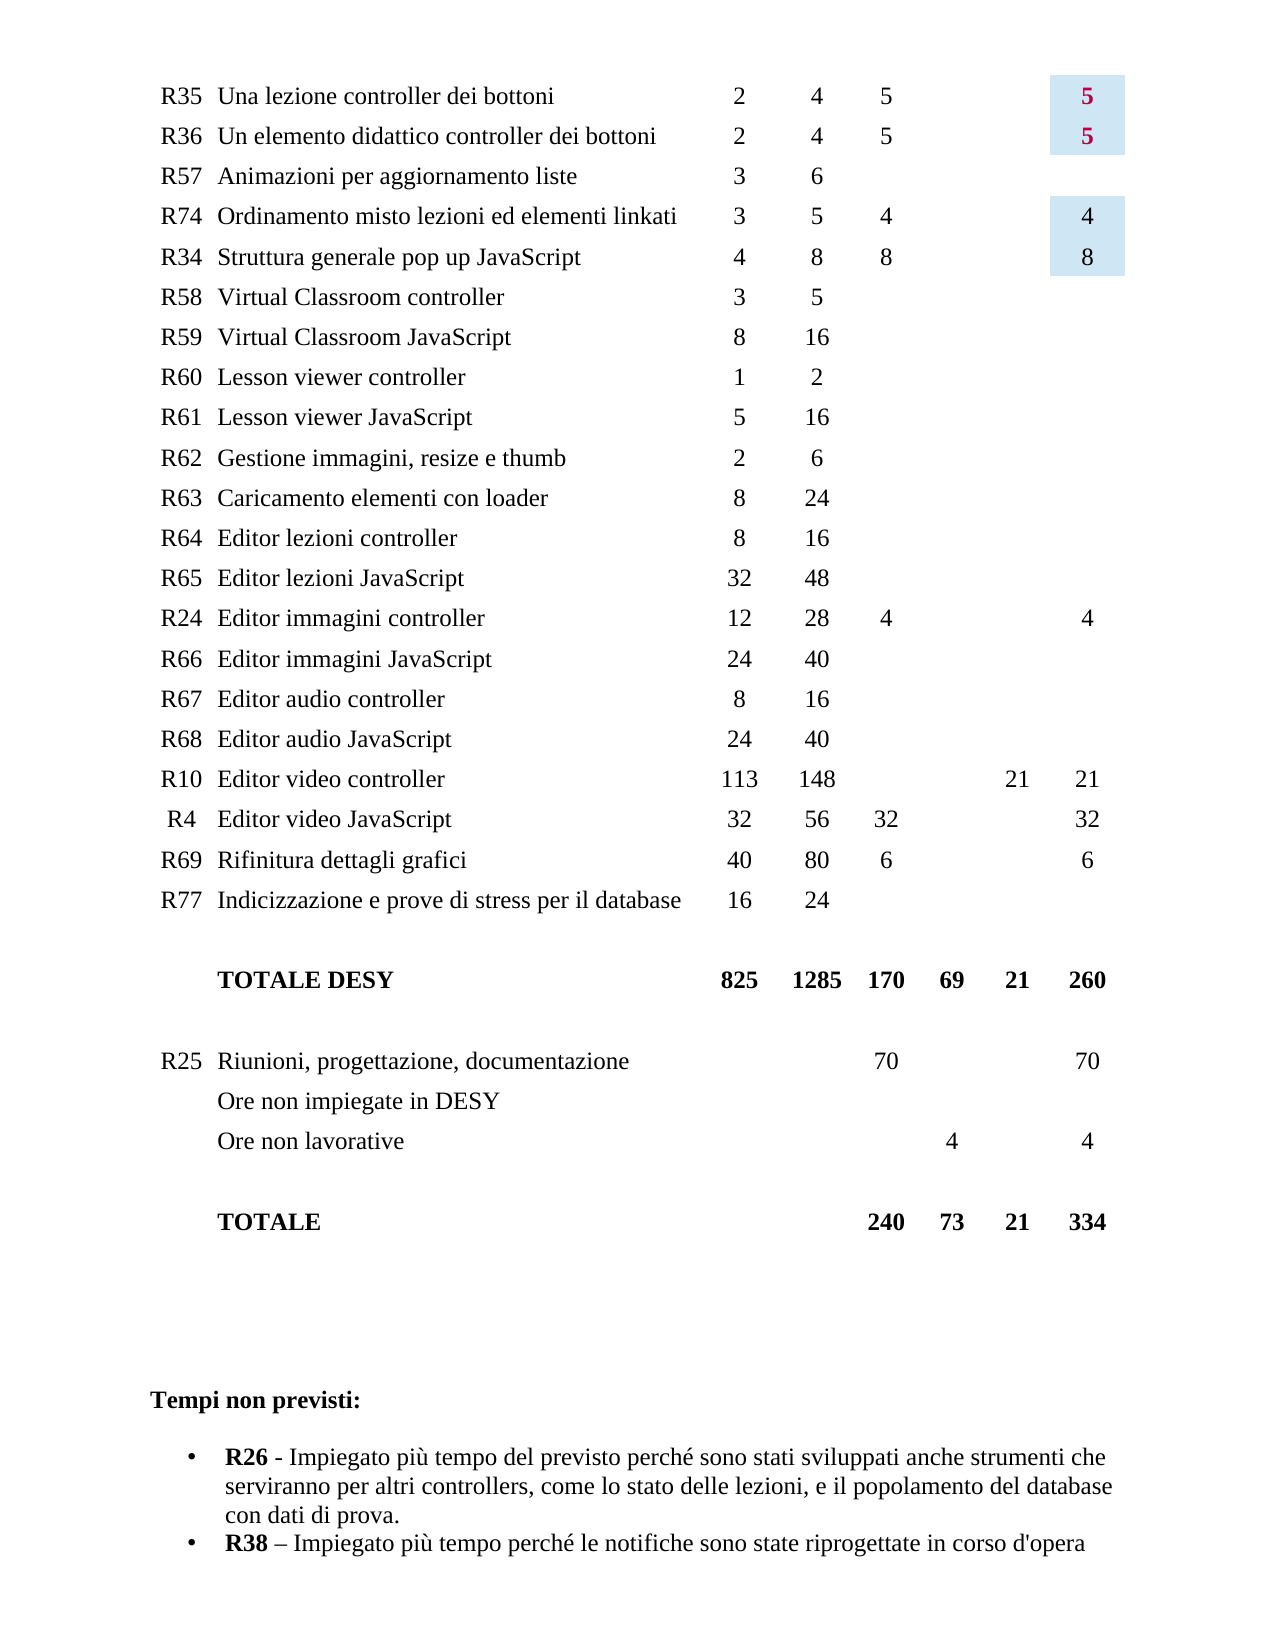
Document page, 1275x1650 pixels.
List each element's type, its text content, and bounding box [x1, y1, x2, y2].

table_cell [1050, 879, 1125, 919]
table_cell [919, 115, 985, 155]
table_cell [1050, 276, 1125, 316]
table_cell Lesson viewer controller [211, 356, 699, 397]
table_cell Lesson viewer JavaScript [211, 397, 699, 437]
table_cell [1050, 678, 1125, 718]
table_cell 40 [699, 839, 780, 879]
table_cell [780, 1000, 854, 1040]
table_cell [854, 558, 919, 598]
table_cell Struttura generale pop up JavaScript [211, 236, 699, 276]
table_cell [985, 437, 1050, 477]
table_cell [699, 1000, 780, 1040]
table_cell [985, 477, 1050, 517]
table_cell [699, 1120, 780, 1161]
table_cell 24 [780, 879, 854, 919]
table_cell [854, 759, 919, 799]
table_cell [919, 276, 985, 316]
table_cell 3 [699, 276, 780, 316]
table_cell 73 [919, 1201, 985, 1241]
list R38 – Impiegato più tempo perché le notifiche sono state riprogettate in corso d'opera [187, 1528, 1125, 1557]
table_cell [699, 919, 780, 959]
table_cell 12 [699, 598, 780, 638]
table_cell 6 [1050, 839, 1125, 879]
table_cell 4 [854, 196, 919, 236]
table_cell [1050, 477, 1125, 517]
table_cell 16 [780, 316, 854, 356]
table_cell 3 [699, 196, 780, 236]
table_cell [780, 1201, 854, 1241]
table_cell [1050, 155, 1125, 196]
table_cell R64 [151, 517, 211, 557]
table_cell [919, 1000, 985, 1040]
table_cell [919, 1040, 985, 1080]
table_cell [211, 1000, 699, 1040]
table_cell TOTALE DESY [211, 960, 699, 1000]
table_cell 16 [780, 678, 854, 718]
table_cell 16 [780, 517, 854, 557]
table_cell [919, 1080, 985, 1120]
table_cell [919, 356, 985, 397]
table_cell 24 [780, 477, 854, 517]
table_cell R67 [151, 678, 211, 718]
table_cell [919, 558, 985, 598]
table_cell [854, 517, 919, 557]
table_cell [919, 75, 985, 115]
table_cell [919, 678, 985, 718]
table_cell [985, 718, 1050, 758]
table_cell Ore non impiegate in DESY [211, 1080, 699, 1120]
table_cell 8 [699, 316, 780, 356]
table_cell [919, 598, 985, 638]
table_cell [985, 397, 1050, 437]
table_cell 8 [1050, 236, 1125, 276]
table_cell [780, 1080, 854, 1120]
table_cell 334 [1050, 1201, 1125, 1241]
table_cell Rifinitura dettagli grafici [211, 839, 699, 879]
table_cell Editor video JavaScript [211, 799, 699, 839]
table_cell R58 [151, 276, 211, 316]
table_cell 21 [985, 759, 1050, 799]
table_cell [151, 919, 211, 959]
table_cell 240 [854, 1201, 919, 1241]
table_cell [699, 1201, 780, 1241]
table_cell [985, 558, 1050, 598]
table_cell [1050, 558, 1125, 598]
table_cell Ordinamento misto lezioni ed elementi linkati [211, 196, 699, 236]
table_cell [780, 1120, 854, 1161]
table_cell 4 [1050, 598, 1125, 638]
table_cell Gestione immagini, resize e thumb [211, 437, 699, 477]
table_cell [985, 1040, 1050, 1080]
table_cell [854, 276, 919, 316]
table_cell 2 [699, 75, 780, 115]
table_cell [854, 879, 919, 919]
table_cell Editor lezioni controller [211, 517, 699, 557]
table_cell [151, 1120, 211, 1161]
text Tempi non previsti: [150, 1385, 1125, 1413]
table_cell [151, 1000, 211, 1040]
table_cell [780, 1161, 854, 1201]
table_cell 6 [780, 155, 854, 196]
table_cell 21 [985, 1201, 1050, 1241]
table_cell R77 [151, 879, 211, 919]
table_cell [211, 919, 699, 959]
table_cell R4 [151, 799, 211, 839]
table_cell [985, 1080, 1050, 1120]
table_cell [854, 437, 919, 477]
table_cell 2 [780, 356, 854, 397]
table_cell 113 [699, 759, 780, 799]
table_cell 40 [780, 638, 854, 678]
table_cell 1 [699, 356, 780, 397]
table_cell 24 [699, 718, 780, 758]
table_cell [919, 638, 985, 678]
table_cell [1050, 718, 1125, 758]
table_cell [919, 477, 985, 517]
table_cell Editor immagini JavaScript [211, 638, 699, 678]
table_cell 21 [1050, 759, 1125, 799]
table_cell [985, 879, 1050, 919]
table_cell [211, 1161, 699, 1201]
table_cell 8 [699, 678, 780, 718]
table_cell [919, 919, 985, 959]
table_cell [1050, 919, 1125, 959]
table_cell 4 [780, 115, 854, 155]
table_cell 24 [699, 638, 780, 678]
table_cell R61 [151, 397, 211, 437]
table_cell Una lezione controller dei bottoni [211, 75, 699, 115]
table_cell [854, 718, 919, 758]
table_cell 5 [1050, 75, 1125, 115]
table_cell Riunioni, progettazione, documentazione [211, 1040, 699, 1080]
table_cell [985, 236, 1050, 276]
table_cell [1050, 397, 1125, 437]
table_cell 32 [699, 799, 780, 839]
table_cell [699, 1080, 780, 1120]
table_cell 70 [854, 1040, 919, 1080]
table_cell [985, 1000, 1050, 1040]
table_cell 8 [854, 236, 919, 276]
table_cell 56 [780, 799, 854, 839]
table_cell [919, 316, 985, 356]
table_cell 80 [780, 839, 854, 879]
table_cell R74 [151, 196, 211, 236]
table_cell [854, 477, 919, 517]
table_cell R69 [151, 839, 211, 879]
table_cell [780, 919, 854, 959]
table_cell 825 [699, 960, 780, 1000]
table_cell [854, 155, 919, 196]
table_cell [985, 276, 1050, 316]
table_cell [151, 1161, 211, 1201]
table_cell [985, 115, 1050, 155]
table_cell 4 [1050, 196, 1125, 236]
table_cell [919, 517, 985, 557]
list R26 - Impiegato più tempo del previsto perché sono stati sviluppati anche strumenti che serviranno per altri controllers, come lo stato delle lezioni, e il popolamento del database con dati di prova. [187, 1442, 1125, 1528]
table_cell 5 [854, 115, 919, 155]
table_cell [985, 155, 1050, 196]
table_cell [985, 356, 1050, 397]
table_cell R34 [151, 236, 211, 276]
table_cell [985, 799, 1050, 839]
table_cell [1050, 437, 1125, 477]
table_cell 260 [1050, 960, 1125, 1000]
table_cell 32 [854, 799, 919, 839]
table_cell R24 [151, 598, 211, 638]
table_cell [699, 1161, 780, 1201]
table_cell [985, 678, 1050, 718]
table_cell 32 [699, 558, 780, 598]
table_cell R10 [151, 759, 211, 799]
table_cell 69 [919, 960, 985, 1000]
table_cell 3 [699, 155, 780, 196]
table_cell 5 [699, 397, 780, 437]
table_cell [854, 678, 919, 718]
table_cell 5 [780, 276, 854, 316]
table_cell [919, 1161, 985, 1201]
table_cell 2 [699, 115, 780, 155]
table_cell [919, 718, 985, 758]
table_cell [854, 1120, 919, 1161]
table_cell [854, 397, 919, 437]
table_cell [1050, 356, 1125, 397]
table_cell 8 [699, 517, 780, 557]
table_cell Editor audio controller [211, 678, 699, 718]
table_cell [985, 919, 1050, 959]
table_cell 8 [780, 236, 854, 276]
table_cell 4 [854, 598, 919, 638]
table_cell 4 [780, 75, 854, 115]
table_cell [854, 1000, 919, 1040]
table_cell [919, 155, 985, 196]
table_cell 6 [780, 437, 854, 477]
table_cell [1050, 1161, 1125, 1201]
table_cell TOTALE [211, 1201, 699, 1241]
table_cell 4 [1050, 1120, 1125, 1161]
table_cell [699, 1040, 780, 1080]
table_cell 48 [780, 558, 854, 598]
table_cell [151, 960, 211, 1000]
table_cell [780, 1040, 854, 1080]
table_cell 16 [699, 879, 780, 919]
table_cell Ore non lavorative [211, 1120, 699, 1161]
table_cell [985, 839, 1050, 879]
table_cell R65 [151, 558, 211, 598]
table_cell R68 [151, 718, 211, 758]
table_cell 170 [854, 960, 919, 1000]
table_cell 5 [780, 196, 854, 236]
table_cell [854, 1161, 919, 1201]
table_cell 5 [854, 75, 919, 115]
table_cell [1050, 316, 1125, 356]
table_cell [985, 1120, 1050, 1161]
table_cell [985, 638, 1050, 678]
table_cell R59 [151, 316, 211, 356]
table_cell [854, 316, 919, 356]
table_cell R57 [151, 155, 211, 196]
table_cell [919, 236, 985, 276]
table_cell [151, 1080, 211, 1120]
table_cell [854, 356, 919, 397]
table_cell Editor lezioni JavaScript [211, 558, 699, 598]
table_cell [919, 839, 985, 879]
table_cell 5 [1050, 115, 1125, 155]
table_cell Editor audio JavaScript [211, 718, 699, 758]
table_cell [854, 1080, 919, 1120]
table_cell [919, 437, 985, 477]
table_cell R66 [151, 638, 211, 678]
table_cell R25 [151, 1040, 211, 1080]
table_cell 16 [780, 397, 854, 437]
table_cell [919, 759, 985, 799]
table_cell 148 [780, 759, 854, 799]
table_cell [919, 397, 985, 437]
table_cell [985, 1161, 1050, 1201]
table_cell R60 [151, 356, 211, 397]
table_cell [919, 799, 985, 839]
table_cell 8 [699, 477, 780, 517]
table_cell Un elemento didattico controller dei bottoni [211, 115, 699, 155]
table_cell 70 [1050, 1040, 1125, 1080]
table_cell 28 [780, 598, 854, 638]
table_cell R62 [151, 437, 211, 477]
table_cell 40 [780, 718, 854, 758]
table_cell 6 [854, 839, 919, 879]
table_cell 32 [1050, 799, 1125, 839]
table_cell [854, 638, 919, 678]
table_cell [151, 1201, 211, 1241]
table_cell Virtual Classroom JavaScript [211, 316, 699, 356]
table_cell [919, 196, 985, 236]
table_cell [985, 598, 1050, 638]
table_cell [985, 316, 1050, 356]
table_cell [1050, 517, 1125, 557]
table_cell [854, 919, 919, 959]
table_cell R36 [151, 115, 211, 155]
table_cell [985, 75, 1050, 115]
table_cell 2 [699, 437, 780, 477]
table_cell [919, 879, 985, 919]
table_cell Editor immagini controller [211, 598, 699, 638]
table_cell R35 [151, 75, 211, 115]
table_cell Indicizzazione e prove di stress per il database [211, 879, 699, 919]
table_cell Animazioni per aggiornamento liste [211, 155, 699, 196]
table_cell [985, 517, 1050, 557]
table_cell [1050, 638, 1125, 678]
table_cell [1050, 1080, 1125, 1120]
table_cell [1050, 1000, 1125, 1040]
table_cell Virtual Classroom controller [211, 276, 699, 316]
table_cell [985, 196, 1050, 236]
table_cell Editor video controller [211, 759, 699, 799]
table_cell 4 [919, 1120, 985, 1161]
table_cell 1285 [780, 960, 854, 1000]
table_cell Caricamento elementi con loader [211, 477, 699, 517]
table_cell 4 [699, 236, 780, 276]
table_cell R63 [151, 477, 211, 517]
table_cell 21 [985, 960, 1050, 1000]
